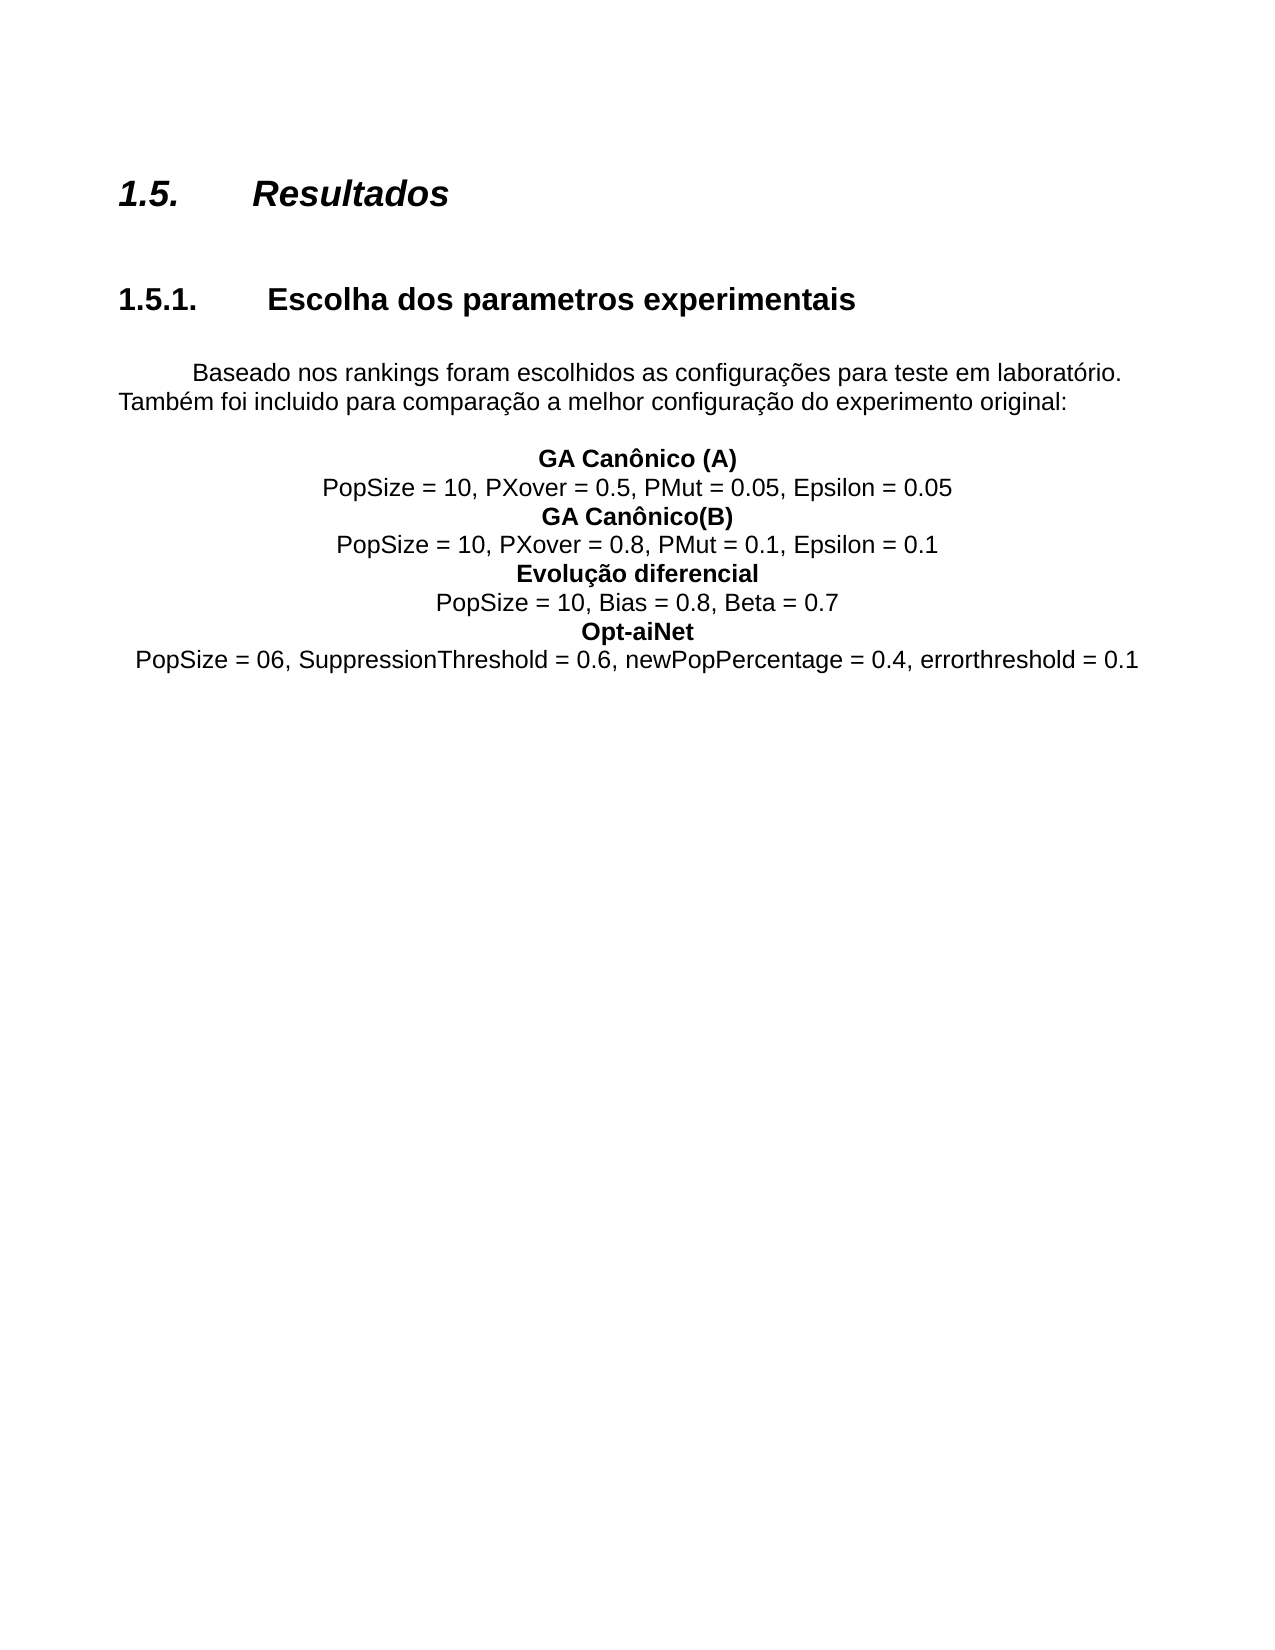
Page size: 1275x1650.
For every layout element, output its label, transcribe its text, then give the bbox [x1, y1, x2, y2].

text PopSize = 06, SuppressionThreshold = 0.6, newPopPercentage = 0.4, errorthreshold = 0.1 [118, 646, 1157, 674]
text PopSize = 10, PXover = 0.8, PMut = 0.1, Epsilon = 0.1 [118, 531, 1157, 559]
text GA Canônico(B) [118, 502, 1157, 531]
subtitle Escolha dos parametros experimentais [118, 280, 1157, 317]
subtitle Resultados [118, 172, 1157, 214]
text PopSize = 10, PXover = 0.5, PMut = 0.05, Epsilon = 0.05 [118, 473, 1157, 502]
text Baseado nos rankings foram escolhidos as configurações para teste em laboratório. Também foi incluido para comparação a melhor configuração do experimento original: [118, 358, 1157, 416]
text PopSize = 10, Bias = 0.8, Beta = 0.7 [118, 588, 1157, 617]
text Evolução diferencial [118, 559, 1157, 588]
text GA Canônico (A) [118, 444, 1157, 473]
text Opt-aiNet [118, 617, 1157, 646]
